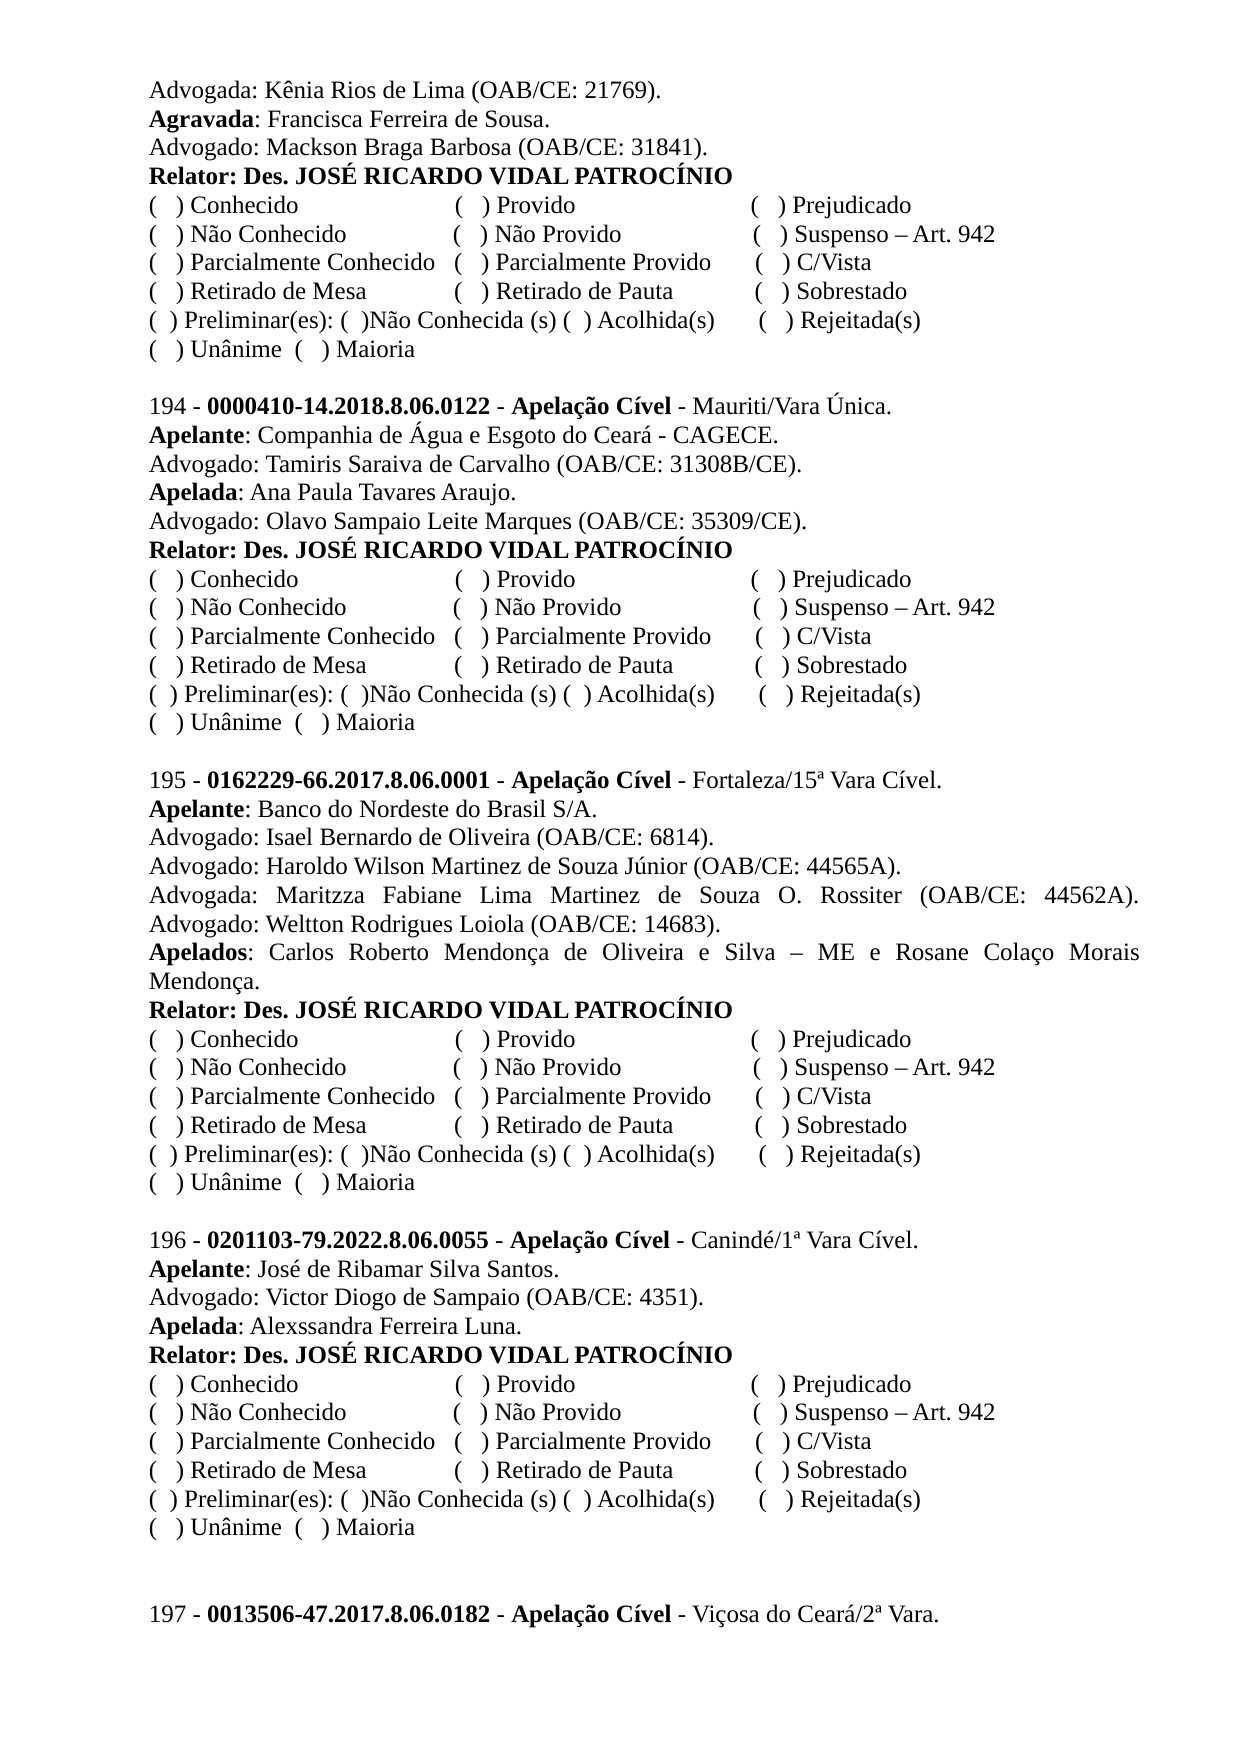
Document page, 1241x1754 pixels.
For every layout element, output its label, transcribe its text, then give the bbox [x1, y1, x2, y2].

text Advogada: Maritzza Fabiane Lima Martinez de Souza O. Rossiter (OAB/CE: 44562A). Advogado: Weltton Rodrigues Loiola (OAB/CE: 14683). [148, 880, 1141, 937]
text Relator: Des. JOSÉ RICARDO VIDAL PATROCÍNIO [148, 1340, 1141, 1369]
text ( ) Retirado de Mesa ( ) Retirado de Pauta ( ) Sobrestado [148, 1110, 1158, 1139]
text Advogado: Olavo Sampaio Leite Marques (OAB/CE: 35309/CE). [148, 506, 1141, 535]
text Relator: Des. JOSÉ RICARDO VIDAL PATROCÍNIO [148, 161, 1141, 190]
text Agravada: Francisca Ferreira de Sousa. [148, 104, 1141, 132]
text ( ) Retirado de Mesa ( ) Retirado de Pauta ( ) Sobrestado [148, 1455, 1158, 1484]
text Apelante: José de Ribamar Silva Santos. [148, 1254, 1141, 1282]
text Advogado: Isael Bernardo de Oliveira (OAB/CE: 6814). [148, 822, 1141, 851]
text ( ) Parcialmente Conhecido ( ) Parcialmente Provido ( ) C/Vista [148, 1081, 1158, 1110]
text ( ) Parcialmente Conhecido ( ) Parcialmente Provido ( ) C/Vista [148, 621, 1158, 650]
text ( ) Conhecido ( ) Provido ( ) Prejudicado [148, 1369, 1141, 1397]
text ( ) Preliminar(es): ( )Não Conhecida (s) ( ) Acolhida(s) ( ) Rejeitada(s) [148, 305, 1158, 334]
text Apelada: Alexssandra Ferreira Luna. [148, 1311, 1141, 1340]
text ( ) Unânime ( ) Maioria [148, 707, 1158, 736]
text Relator: Des. JOSÉ RICARDO VIDAL PATROCÍNIO [148, 995, 1141, 1024]
text Apelados: Carlos Roberto Mendonça de Oliveira e Silva – ME e Rosane Colaço Morais Mendonça. [148, 937, 1141, 995]
text ( ) Unânime ( ) Maioria [148, 1512, 1158, 1541]
text ( ) Retirado de Mesa ( ) Retirado de Pauta ( ) Sobrestado [148, 650, 1158, 679]
text Advogado: Victor Diogo de Sampaio (OAB/CE: 4351). [148, 1282, 1141, 1311]
text ( ) Preliminar(es): ( )Não Conhecida (s) ( ) Acolhida(s) ( ) Rejeitada(s) [148, 1484, 1158, 1512]
text Advogado: Haroldo Wilson Martinez de Souza Júnior (OAB/CE: 44565A). [148, 851, 1141, 880]
text ( ) Conhecido ( ) Provido ( ) Prejudicado [148, 564, 1141, 592]
text ( ) Unânime ( ) Maioria [148, 1167, 1158, 1196]
text ( ) Não Conhecido ( ) Não Provido ( ) Suspenso – Art. 942 [148, 219, 1158, 247]
text Relator: Des. JOSÉ RICARDO VIDAL PATROCÍNIO [148, 535, 1141, 564]
text ( ) Parcialmente Conhecido ( ) Parcialmente Provido ( ) C/Vista [148, 1426, 1158, 1455]
text ( ) Retirado de Mesa ( ) Retirado de Pauta ( ) Sobrestado [148, 276, 1158, 305]
text Advogada: Kênia Rios de Lima (OAB/CE: 21769). [148, 75, 1141, 104]
text ( ) Não Conhecido ( ) Não Provido ( ) Suspenso – Art. 942 [148, 592, 1158, 621]
text ( ) Preliminar(es): ( )Não Conhecida (s) ( ) Acolhida(s) ( ) Rejeitada(s) [148, 679, 1158, 707]
text 194 - 0000410-14.2018.8.06.0122 - Apelação Cível - Mauriti/Vara Única. [148, 391, 1141, 420]
text ( ) Conhecido ( ) Provido ( ) Prejudicado [148, 190, 1141, 219]
text Advogado: Tamiris Saraiva de Carvalho (OAB/CE: 31308B/CE). [148, 449, 1141, 477]
text Apelante: Banco do Nordeste do Brasil S/A. [148, 794, 1141, 822]
text ( ) Unânime ( ) Maioria [148, 334, 1158, 362]
text Apelante: Companhia de Água e Esgoto do Ceará - CAGECE. [148, 420, 1141, 449]
text Apelada: Ana Paula Tavares Araujo. [148, 477, 1141, 506]
text ( ) Conhecido ( ) Provido ( ) Prejudicado [148, 1024, 1141, 1052]
text ( ) Preliminar(es): ( )Não Conhecida (s) ( ) Acolhida(s) ( ) Rejeitada(s) [148, 1139, 1158, 1167]
text Advogado: Mackson Braga Barbosa (OAB/CE: 31841). [148, 132, 1141, 161]
text ( ) Parcialmente Conhecido ( ) Parcialmente Provido ( ) C/Vista [148, 247, 1158, 276]
text 195 - 0162229-66.2017.8.06.0001 - Apelação Cível - Fortaleza/15ª Vara Cível. [148, 765, 1141, 794]
text 196 - 0201103-79.2022.8.06.0055 - Apelação Cível - Canindé/1ª Vara Cível. [148, 1225, 1141, 1254]
text ( ) Não Conhecido ( ) Não Provido ( ) Suspenso – Art. 942 [148, 1052, 1158, 1081]
text ( ) Não Conhecido ( ) Não Provido ( ) Suspenso – Art. 942 [148, 1397, 1158, 1426]
text 197 - 0013506-47.2017.8.06.0182 - Apelação Cível - Viçosa do Ceará/2ª Vara. [148, 1599, 1141, 1627]
